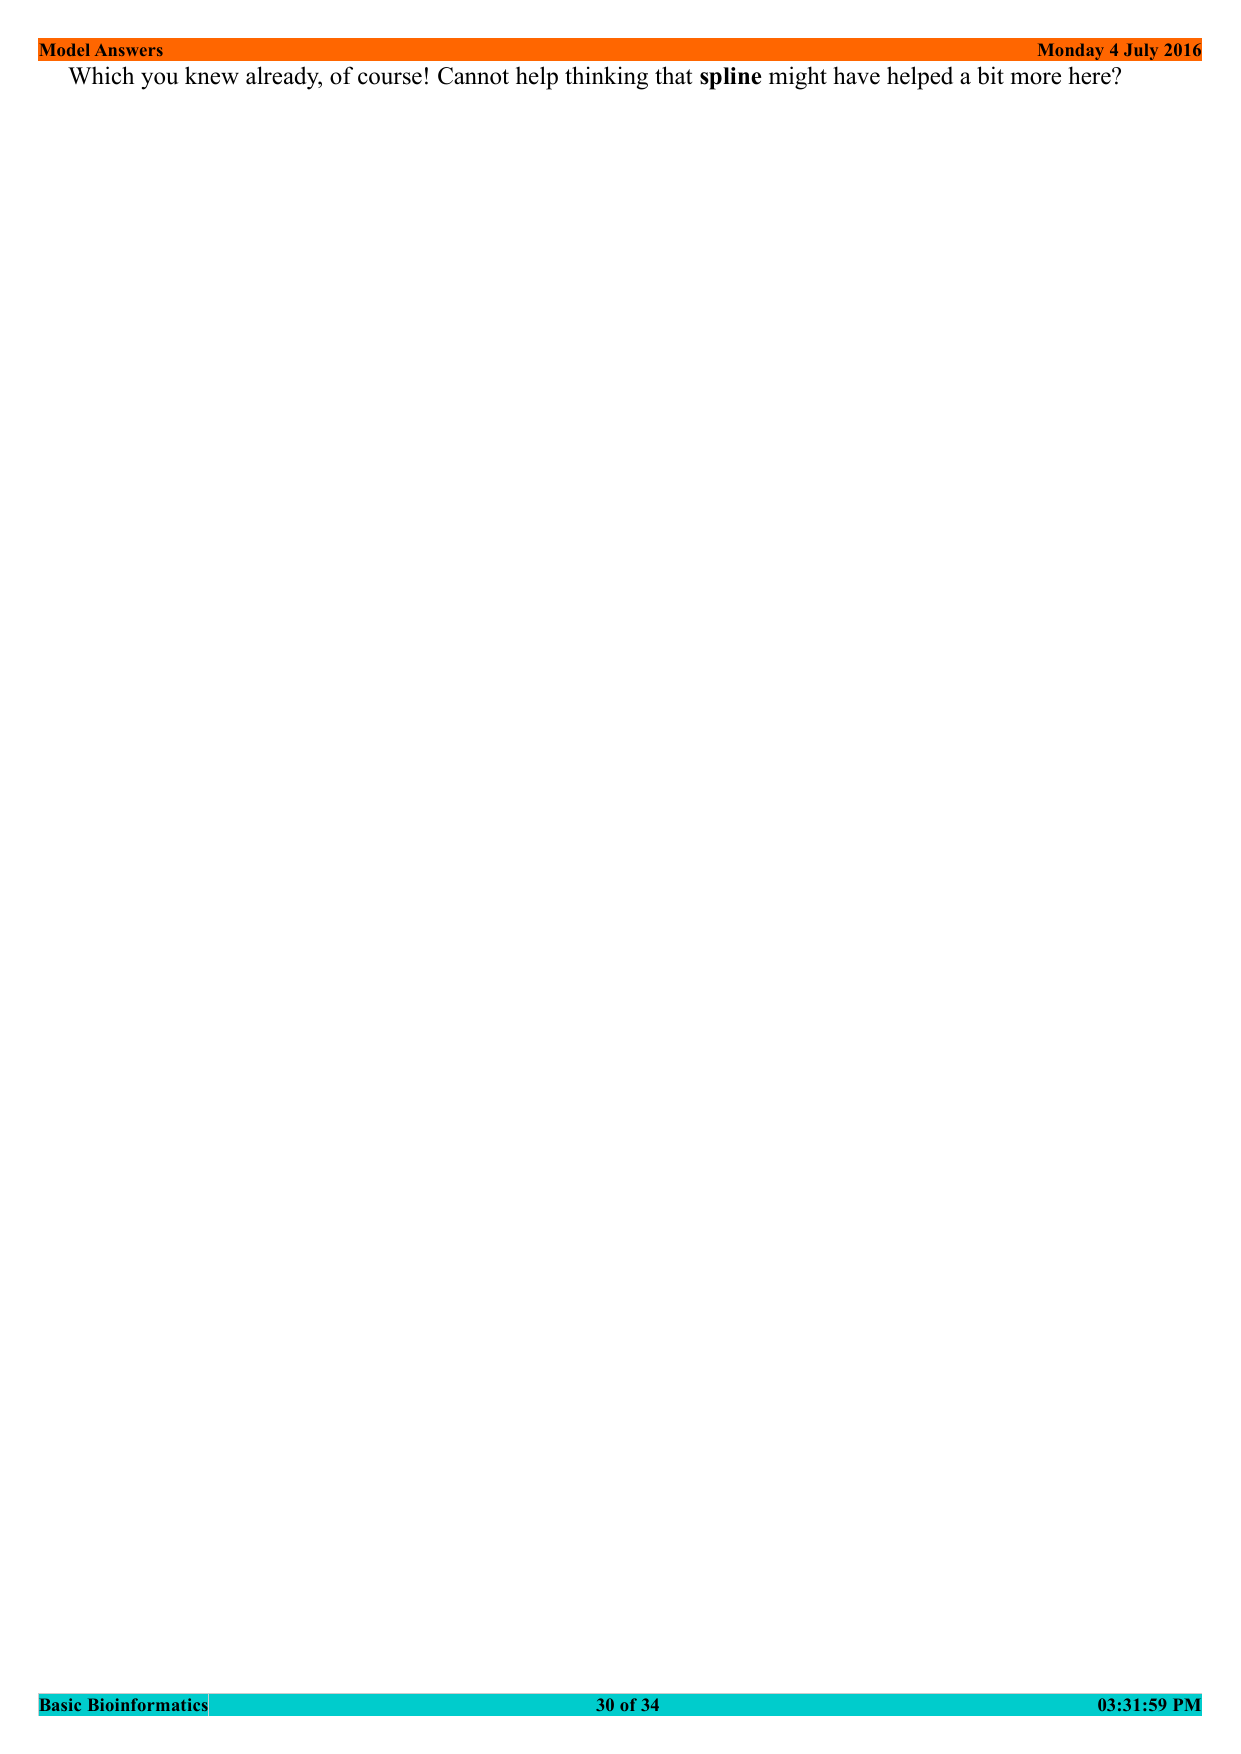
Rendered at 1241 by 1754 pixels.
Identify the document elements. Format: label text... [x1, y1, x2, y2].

text Which you knew already, of course! Cannot help thinking that spline might have helped a bit more here? [68, 61, 1202, 89]
